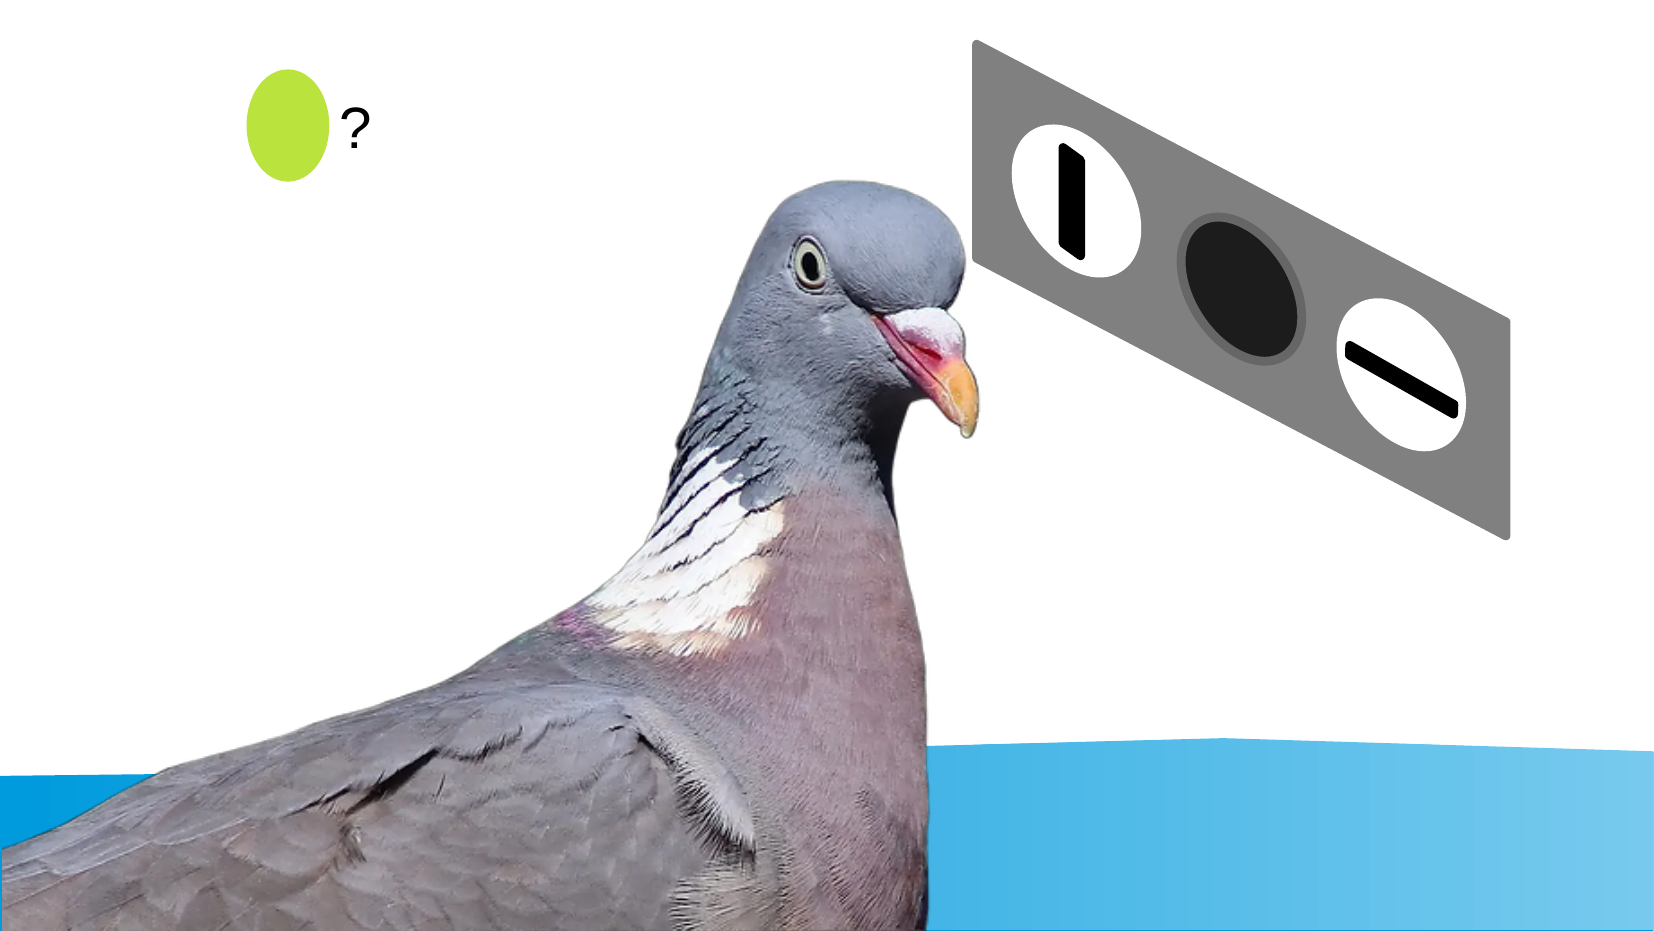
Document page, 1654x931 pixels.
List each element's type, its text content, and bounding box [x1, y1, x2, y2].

picture [2, 132, 1004, 931]
text_box ? [324, 88, 387, 169]
text_box [976, 44, 1507, 536]
text_box [250, 73, 324, 178]
